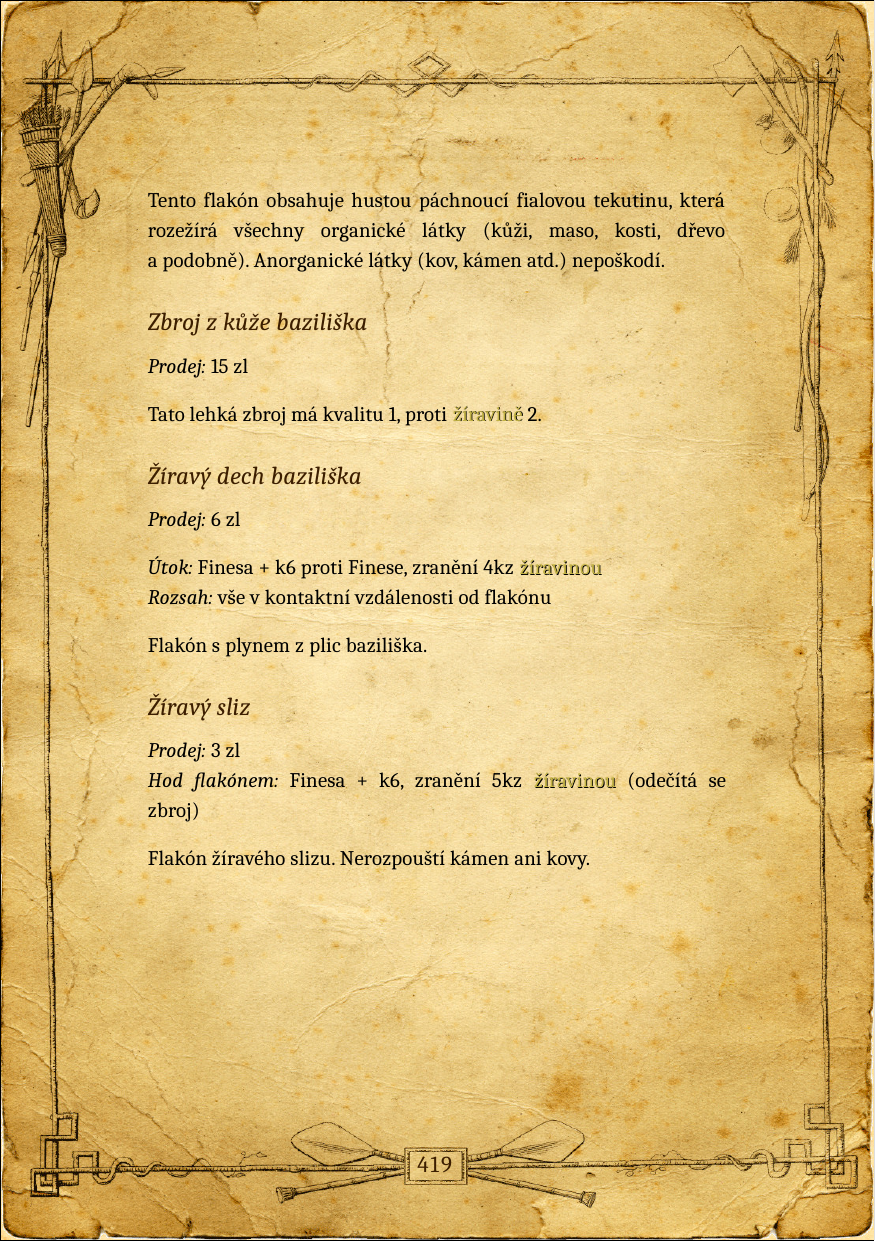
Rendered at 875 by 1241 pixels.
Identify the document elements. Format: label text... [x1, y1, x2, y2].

subtitle Žíravý sliz [148, 693, 726, 721]
text Flakón žíravého slizu. Nerozpouští kámen ani kovy. [148, 846, 726, 870]
text Tento flakón obsahuje hustou páchnoucí fialovou tekutinu, která rozežírá všechny organické látky (kůži, maso, kosti, dřevo a⁠ podobně). Anorganické látky (kov, kámen atd.) nepoškodí. [148, 189, 726, 273]
text Prodej: 6 zl [148, 508, 726, 532]
picture [1, 1, 874, 1240]
text Prodej: 15 zl [148, 355, 726, 379]
text Tato lehká zbroj má kvalitu 1, proti žíravině 2. [148, 402, 726, 426]
text Flakón s⁠ plynem z⁠ plic baziliška. [148, 633, 726, 657]
subtitle Zbroj z⁠ kůže baziliška [148, 308, 726, 337]
text Útok: Finesa + k6 proti Finese, zranění 4kz žíravinou Rozsah: vše v⁠ kontaktní vzdálenosti od flakónu [148, 556, 726, 609]
subtitle Žíravý dech baziliška [148, 462, 726, 490]
text Prodej: 3 zl Hod flakónem: Finesa + k6, zranění 5kz žíravinou (odečítá se zbroj) [148, 739, 726, 823]
